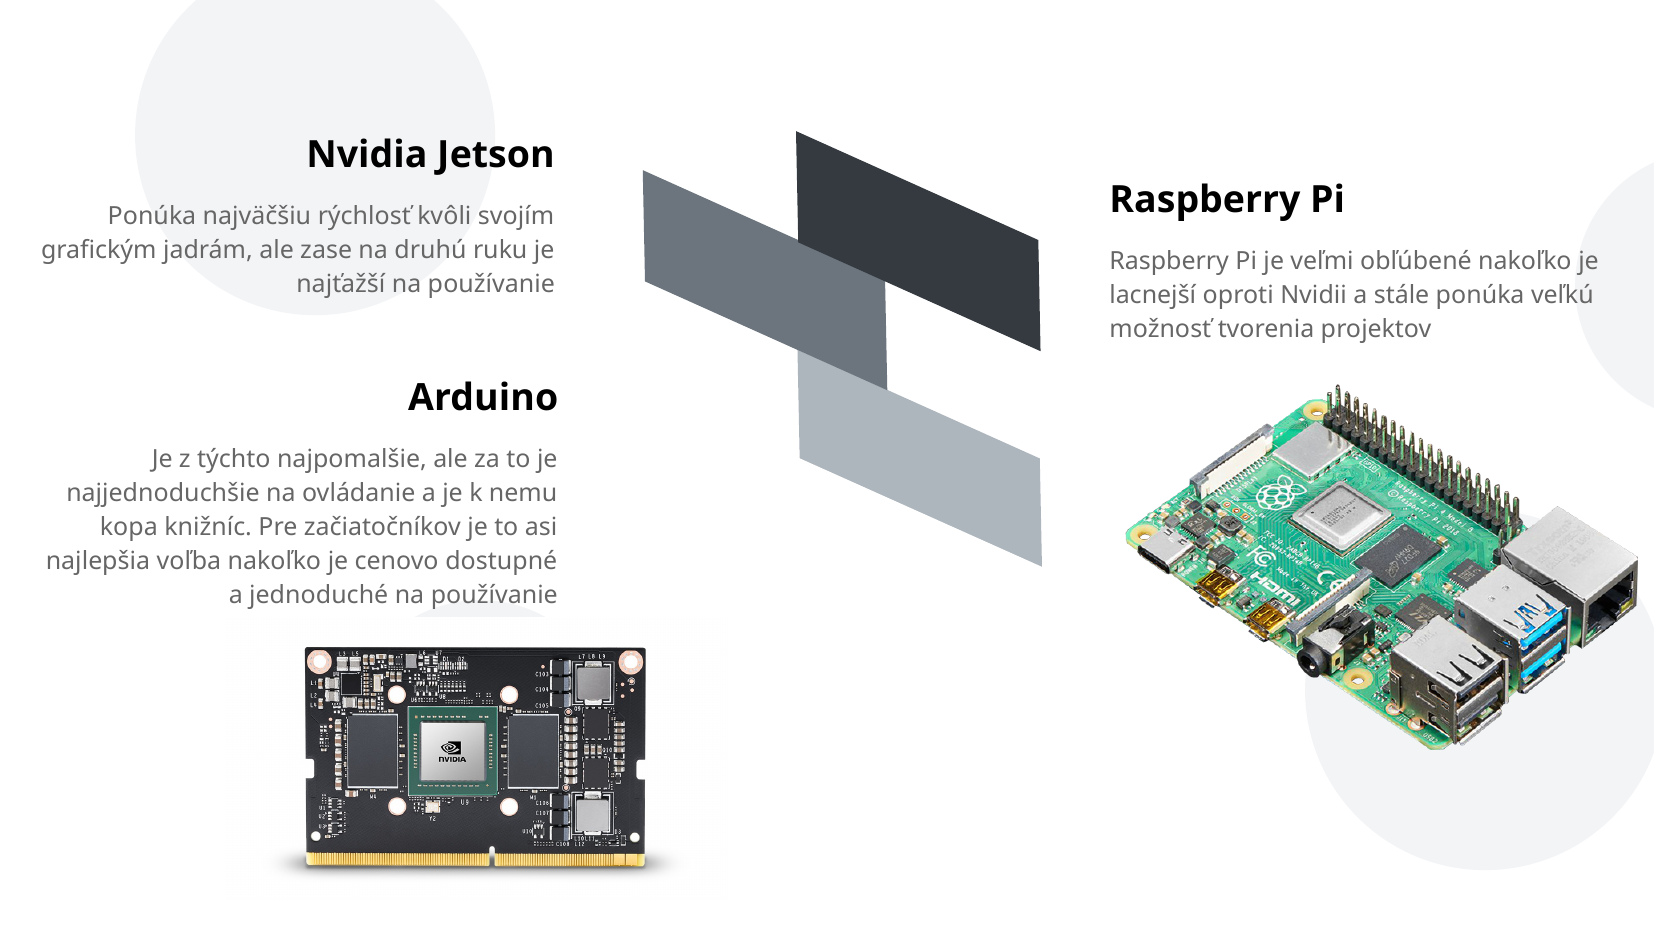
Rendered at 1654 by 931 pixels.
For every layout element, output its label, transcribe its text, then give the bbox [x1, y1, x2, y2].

text_box Raspberry Pi [1094, 165, 1425, 231]
text_box [595, 387, 1093, 931]
text_box Je z týchto najpomalšie, ale za to je najjednoduchšie na ovládanie a je k nemu kopa knižníc. Pre začiatočníkov je to asi najlepšia voľba nakoľko je cenovo dostupné a jednoduché na používanie [18, 432, 574, 618]
picture [225, 617, 728, 901]
text_box Nvidia Jetson [240, 120, 571, 186]
text_box Arduino [243, 362, 574, 429]
text_box Raspberry Pi je veľmi obľúbené nakoľko je lacnejší oproti Nvidii a stále ponúka veľkú možnosť tvorenia projektov [1094, 235, 1650, 358]
text_box Ponúka najväčšiu rýchlosť kvôli svojím grafickým jadrám, ale zase na druhú ruku je najťažší na používanie [15, 190, 571, 313]
picture [1125, 384, 1638, 751]
